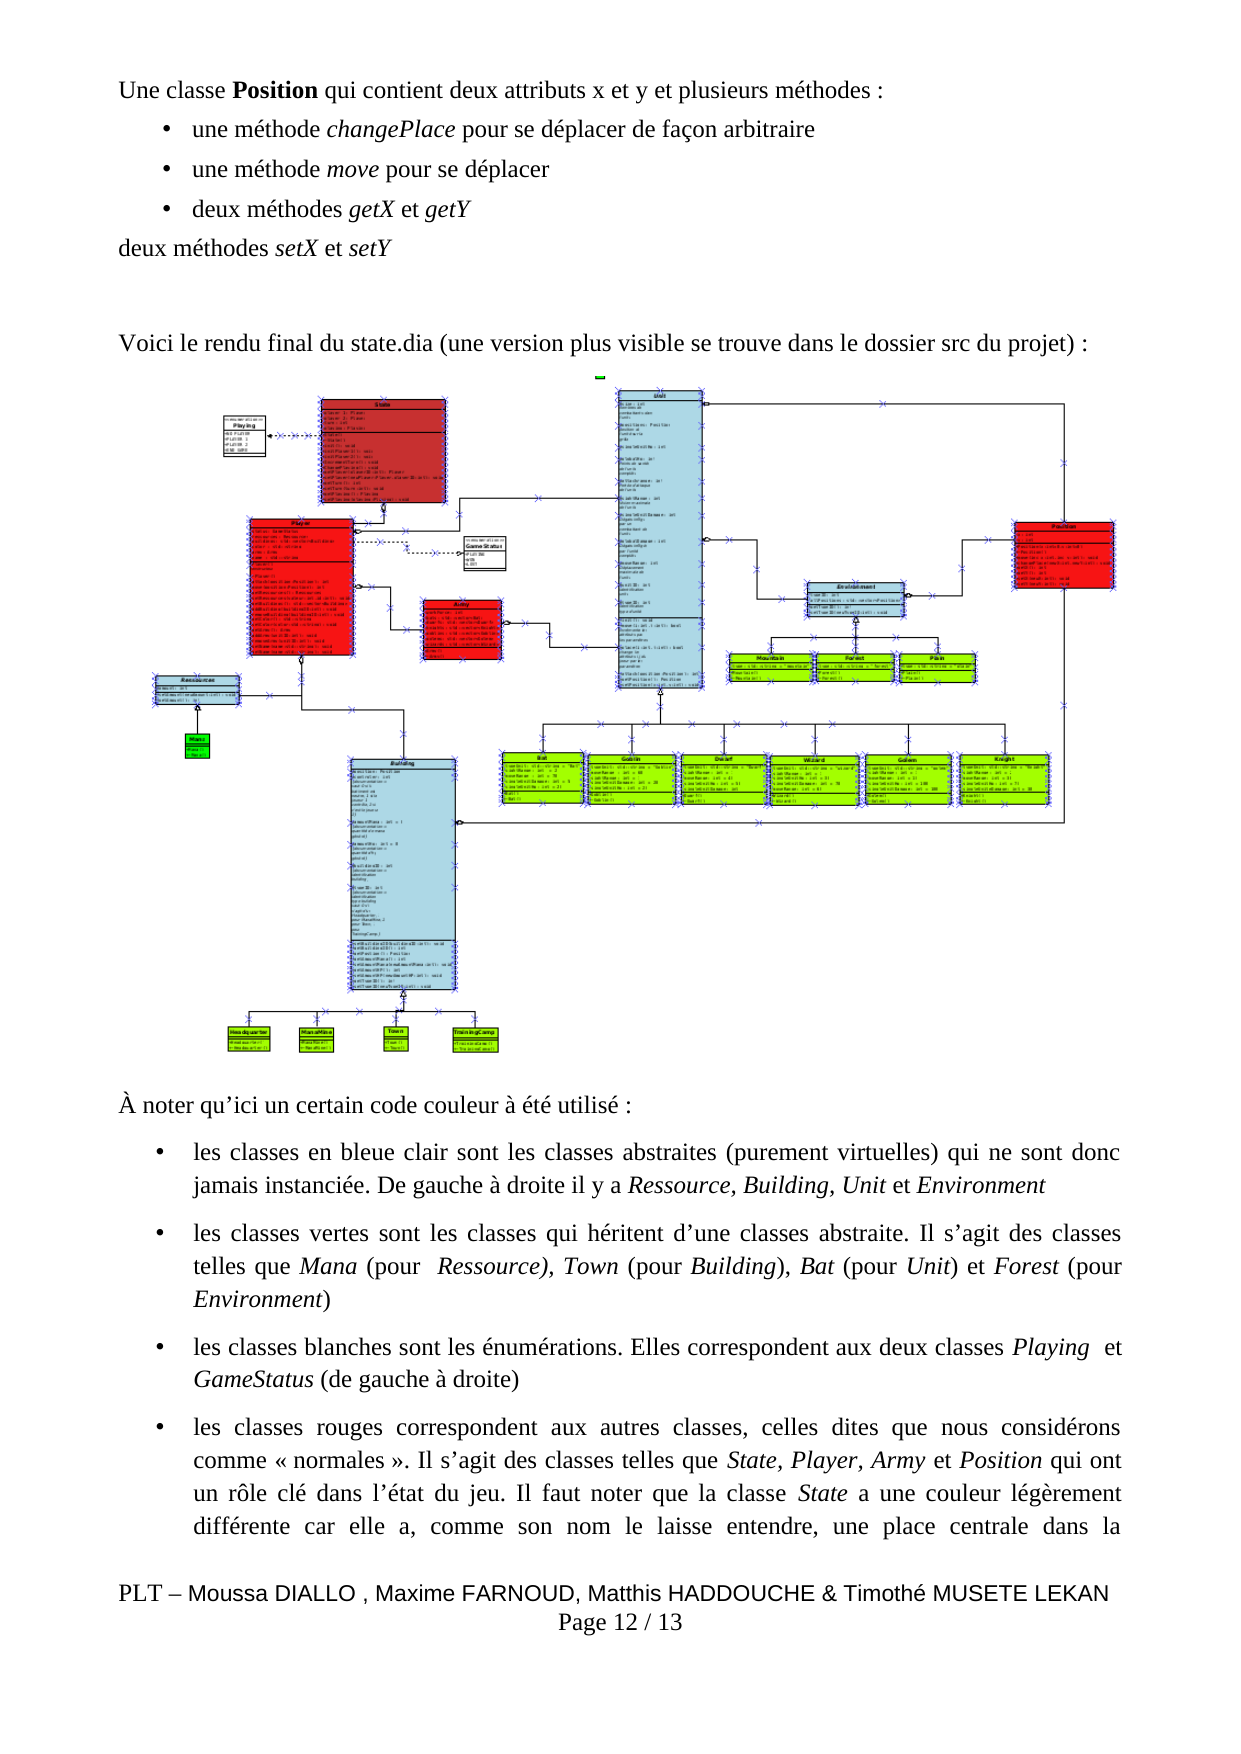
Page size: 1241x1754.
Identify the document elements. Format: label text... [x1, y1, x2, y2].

text Une classe Position qui contient deux attributs x et y et plusieurs méthodes : [118, 75, 1122, 104]
list les classes en bleue clair sont les classes abstraites (purement virtuelles) qui ne sont donc jamais instanciée. De gauche à droite il y a Ressource, Building, Unit et Environment [156, 1137, 1122, 1199]
list les classes rouges correspondent aux autres classes, celles dites que nous considérons comme « normales ». Il s’agit des classes telles que State, Player, Army et Position qui ont un rôle clé dans l’état du jeu. Il faut noter que la classe State a une couleur légèrement différente car elle a, comme son nom le laisse entendre, une place centrale dans la [156, 1412, 1122, 1540]
list deux méthodes getX et getY [162, 194, 1122, 222]
text deux méthodes setX et setY [118, 233, 1122, 262]
list une méthode move pour se déplacer [162, 154, 1122, 183]
list les classes blanches sont les énumérations. Elles correspondent aux deux classes Playing et GameStatus (de gauche à droite) [156, 1332, 1122, 1393]
text Voici le rendu final du state.dia (une version plus visible se trouve dans le dossier src du projet) : [118, 328, 1122, 357]
list les classes vertes sont les classes qui héritent d’une classes abstraite. Il s’agit des classes telles que Mana (pour Ressource), Town (pour Building), Bat (pour Unit) et Forest (pour Environment) [156, 1218, 1122, 1313]
picture [118, 376, 1123, 1067]
list une méthode changePlace pour se déplacer de façon arbitraire [162, 114, 1122, 143]
text À noter qu’ici un certain code couleur à été utilisé : [118, 1067, 1122, 1118]
